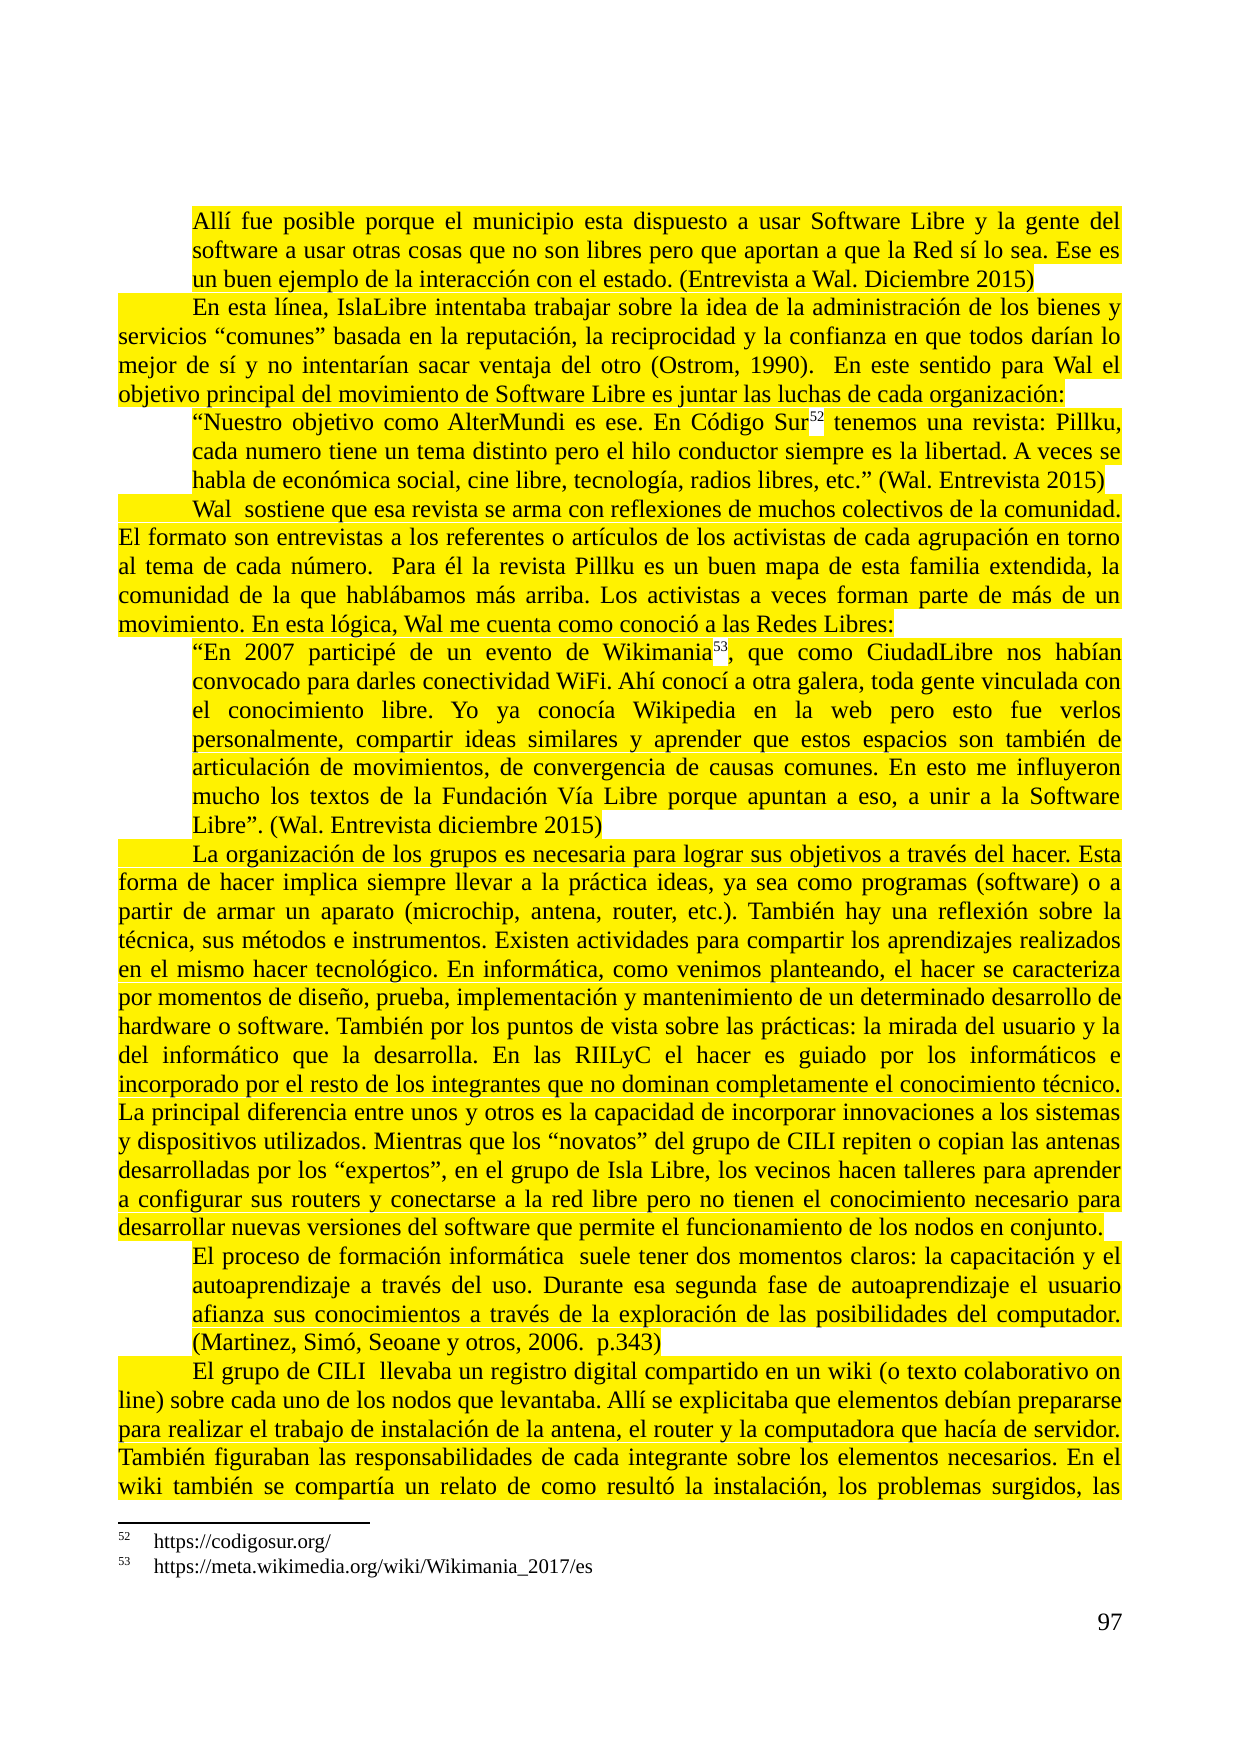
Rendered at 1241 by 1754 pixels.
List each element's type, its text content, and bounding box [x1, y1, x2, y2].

text El proceso de formación informática suele tener dos momentos claros: la capacitación y el autoaprendizaje a través del uso. Durante esa segunda fase de autoaprendizaje el usuario afianza sus conocimientos a través de la exploración de las posibilidades del computador. (Martinez, Simó, Seoane y otros, 2006. p.343) [192, 1241, 1122, 1356]
text Wal sostiene que esa revista se arma con reflexiones de muchos colectivos de la comunidad. El formato son entrevistas a los referentes o artículos de los activistas de cada agrupación en torno al tema de cada número. Para él la revista Pillku es un buen mapa de esta familia extendida, la comunidad de la que hablábamos más arriba. Los activistas a veces forman parte de más de un movimiento. En esta lógica, Wal me cuenta como conoció a las Redes Libres: [118, 494, 1122, 637]
text https://codigosur.org/ [118, 1529, 1122, 1553]
text El grupo de CILI llevaba un registro digital compartido en un wiki (o texto colaborativo on line) sobre cada uno de los nodos que levantaba. Allí se explicitaba que elementos debían prepararse para realizar el trabajo de instalación de la antena, el router y la computadora que hacía de servidor. También figuraban las responsabilidades de cada integrante sobre los elementos necesarios. En el wiki también se compartía un relato de como resultó la instalación, los problemas surgidos, las [118, 1356, 1122, 1500]
text https://meta.wikimedia.org/wiki/Wikimania_2017/es [118, 1553, 1122, 1578]
text La organización de los grupos es necesaria para lograr sus objetivos a través del hacer. Esta forma de hacer implica siempre llevar a la práctica ideas, ya sea como programas (software) o a partir de armar un aparato (microchip, antena, router, etc.). También hay una reflexión sobre la técnica, sus métodos e instrumentos. Existen actividades para compartir los aprendizajes realizados en el mismo hacer tecnológico. En informática, como venimos planteando, el hacer se caracteriza por momentos de diseño, prueba, implementación y mantenimiento de un determinado desarrollo de hardware o software. También por los puntos de vista sobre las prácticas: la mirada del usuario y la del informático que la desarrolla. En las RIILyC el hacer es guiado por los informáticos e incorporado por el resto de los integrantes que no dominan completamente el conocimiento técnico. La principal diferencia entre unos y otros es la capacidad de incorporar innovaciones a los sistemas y dispositivos utilizados. Mientras que los “novatos” del grupo de CILI repiten o copian las antenas desarrolladas por los “expertos”, en el grupo de Isla Libre, los vecinos hacen talleres para aprender a configurar sus routers y conectarse a la red libre pero no tienen el conocimiento necesario para desarrollar nuevas versiones del software que permite el funcionamiento de los nodos en conjunto. [118, 839, 1122, 1241]
text “Nuestro objetivo como AlterMundi es ese. En Código Sur tenemos una revista: Pillku, cada numero tiene un tema distinto pero el hilo conductor siempre es la libertad. A veces se habla de económica social, cine libre, tecnología, radios libres, etc.” (Wal. Entrevista 2015) [192, 407, 1122, 494]
text Allí fue posible porque el municipio esta dispuesto a usar Software Libre y la gente del software a usar otras cosas que no son libres pero que aportan a que la Red sí lo sea. Ese es un buen ejemplo de la interacción con el estado. (Entrevista a Wal. Diciembre 2015) [192, 206, 1122, 292]
text “En 2007 participé de un evento de Wikimania, que como CiudadLibre nos habían convocado para darles conectividad WiFi. Ahí conocí a otra galera, toda gente vinculada con el conocimiento libre. Yo ya conocía Wikipedia en la web pero esto fue verlos personalmente, compartir ideas similares y aprender que estos espacios son también de articulación de movimientos, de convergencia de causas comunes. En esto me influyeron mucho los textos de la Fundación Vía Libre porque apuntan a eso, a unir a la Software Libre”. (Wal. Entrevista diciembre 2015) [192, 637, 1122, 839]
text En esta línea, IslaLibre intentaba trabajar sobre la idea de la administración de los bienes y servicios “comunes” basada en la reputación, la reciprocidad y la confianza en que todos darían lo mejor de sí y no intentarían sacar ventaja del otro (Ostrom, 1990). En este sentido para Wal el objetivo principal del movimiento de Software Libre es juntar las luchas de cada organización: [118, 292, 1122, 407]
